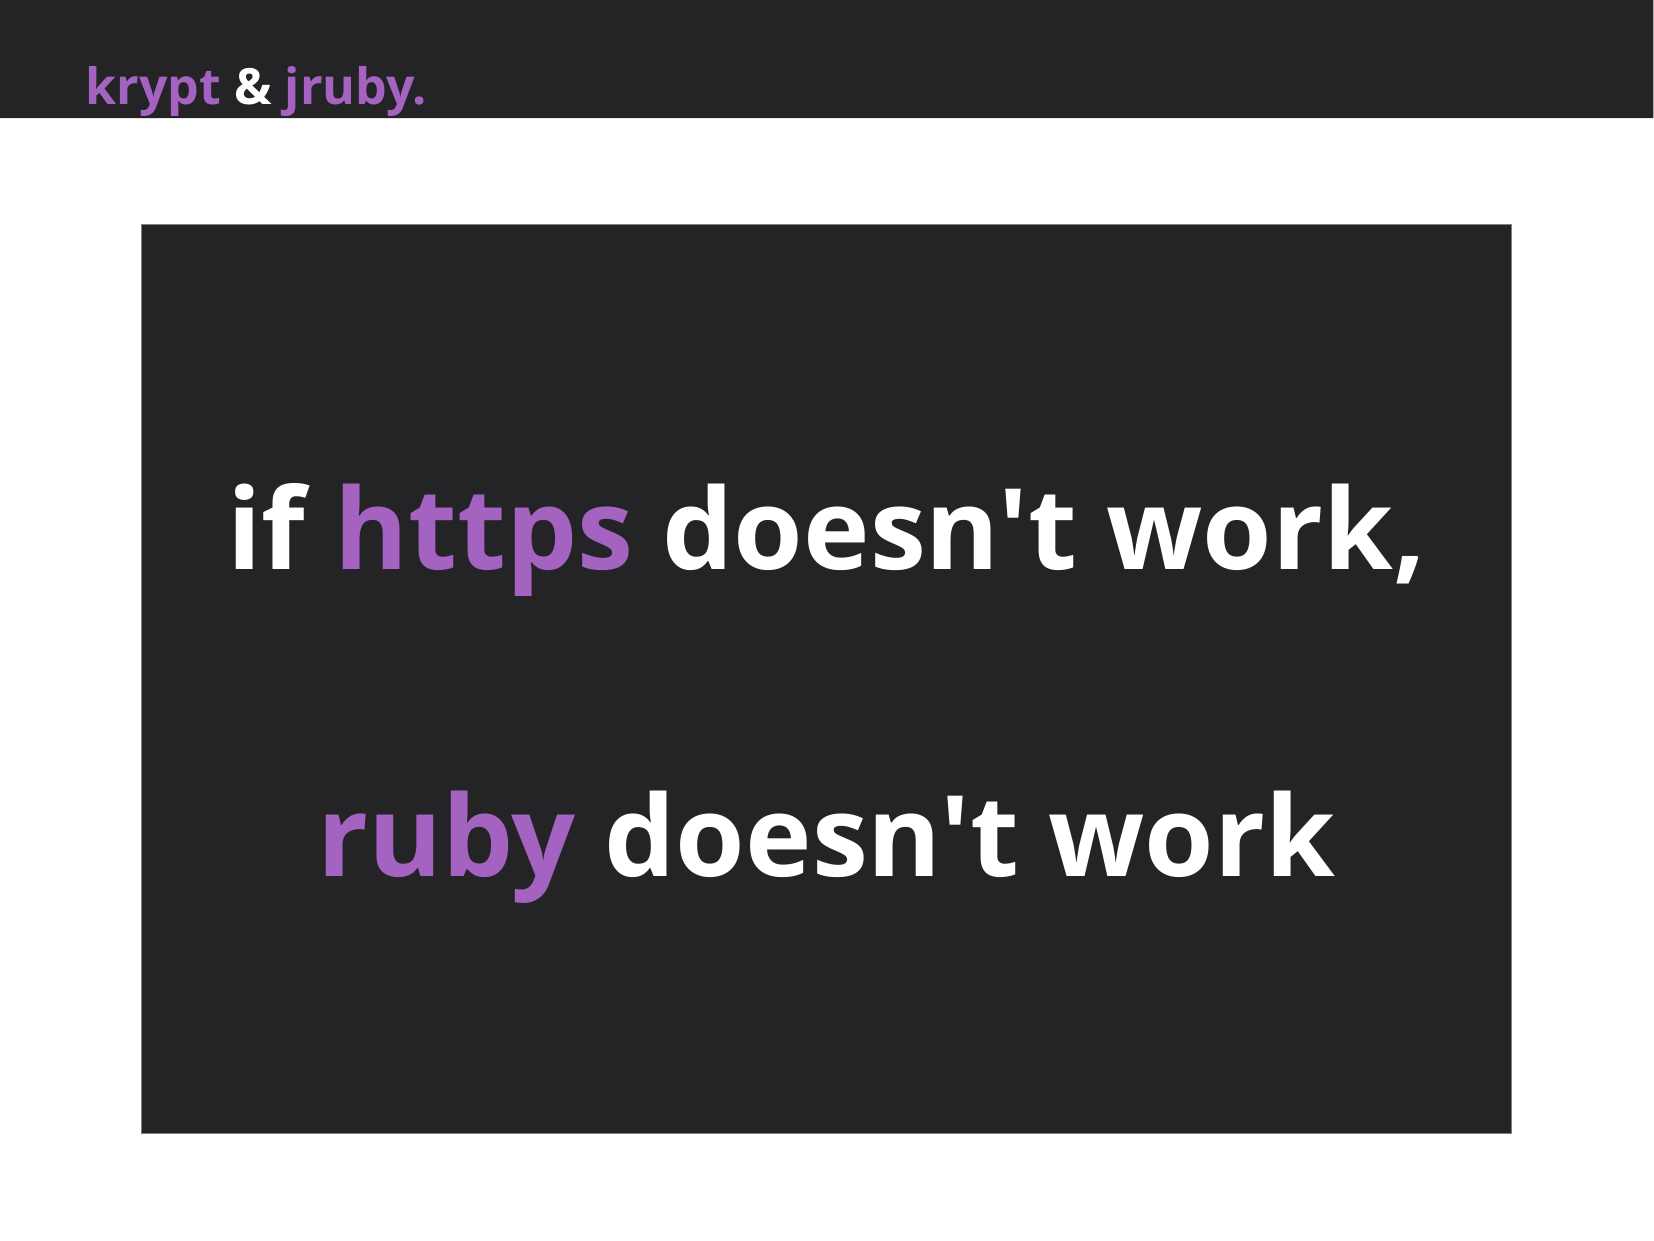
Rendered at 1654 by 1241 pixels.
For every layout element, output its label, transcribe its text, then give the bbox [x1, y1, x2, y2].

text_box if https doesn't work, ruby doesn't work [141, 224, 1512, 1134]
text_box [0, 0, 1654, 119]
text_box krypt & jruby. [70, 43, 1359, 119]
